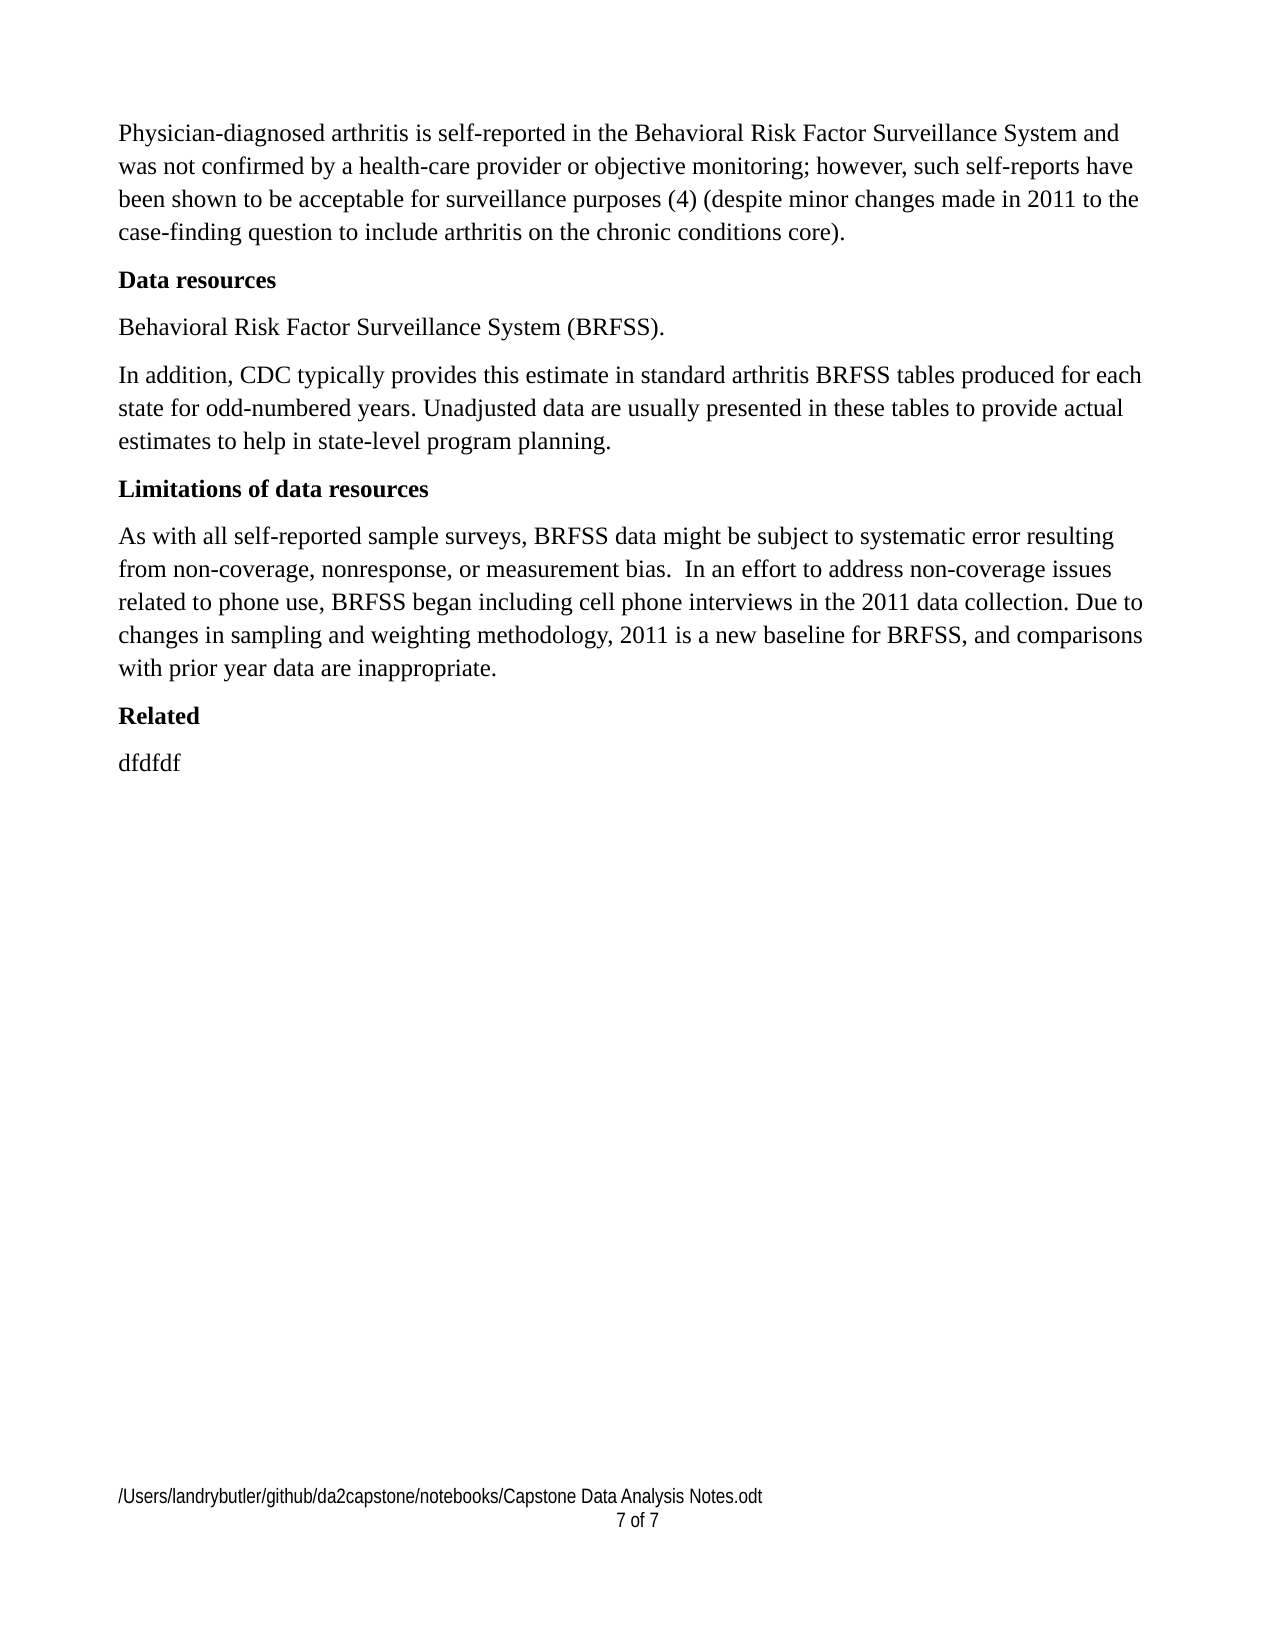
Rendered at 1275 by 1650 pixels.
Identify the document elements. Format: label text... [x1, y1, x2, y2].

text In addition, CDC typically provides this estimate in standard arthritis BRFSS tables produced for each state for odd-numbered years. Unadjusted data are usually presented in these tables to provide actual estimates to help in state-level program planning. [118, 360, 1157, 455]
text Limitations of data resources [118, 474, 1157, 502]
text As with all self-reported sample surveys, BRFSS data might be subject to systematic error resulting from non-coverage, nonresponse, or measurement bias. In an effort to address non-coverage issues related to phone use, BRFSS began including cell phone interviews in the 2011 data collection. Due to changes in sampling and weighting methodology, 2011 is a new baseline for BRFSS, and comparisons with prior year data are inappropriate. [118, 521, 1157, 682]
text Physician-diagnosed arthritis is self-reported in the Behavioral Risk Factor Surveillance System and was not confirmed by a health-care provider or objective monitoring; however, such self-reports have been shown to be acceptable for surveillance purposes (4) (despite minor changes made in 2011 to the case-finding question to include arthritis on the chronic conditions core). [118, 118, 1157, 246]
text Related [118, 701, 1157, 730]
text Data resources [118, 265, 1157, 293]
text dfdfdf [118, 748, 1157, 777]
text Behavioral Risk Factor Surveillance System (BRFSS). [118, 312, 1157, 341]
